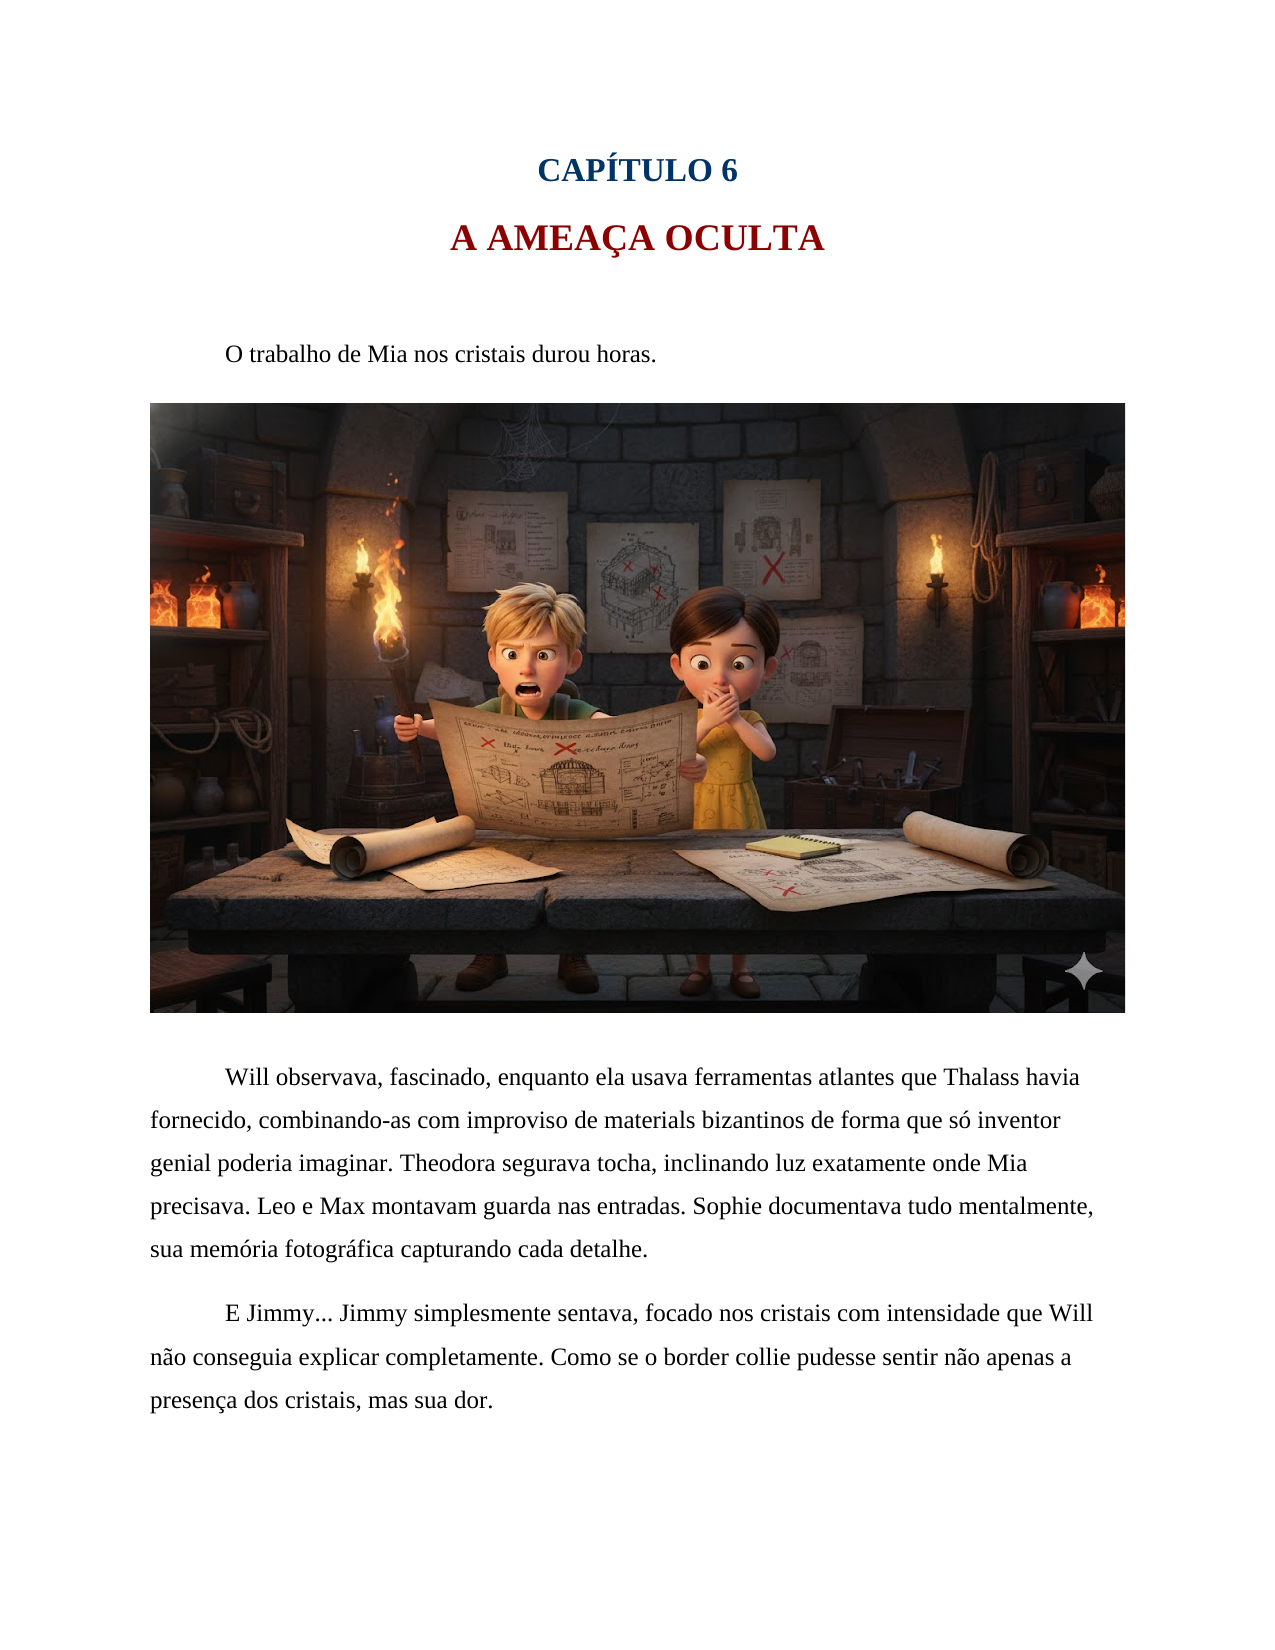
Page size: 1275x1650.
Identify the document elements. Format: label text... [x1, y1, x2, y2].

text CAPÍTULO 6 [150, 150, 1125, 188]
text E Jimmy... Jimmy simplesmente sentava, focado nos cristais com intensidade que Will não conseguia explicar completamente. Como se o border collie pudesse sentir não apenas a presença dos cristais, mas sua dor. [150, 1298, 1125, 1413]
picture [150, 403, 1125, 1013]
text O trabalho de Mia nos cristais durou horas. [150, 339, 1125, 368]
text A AMEAÇA OCULTA [150, 215, 1125, 258]
text Will observava, fascinado, enquanto ela usava ferramentas atlantes que Thalass havia fornecido, combinando-as com improviso de materials bizantinos de forma que só inventor genial poderia imaginar. Theodora segurava tocha, inclinando luz exatamente onde Mia precisava. Leo e Max montavam guarda nas entradas. Sophie documentava tudo mentalmente, sua memória fotográfica capturando cada detalhe. [150, 1013, 1125, 1263]
